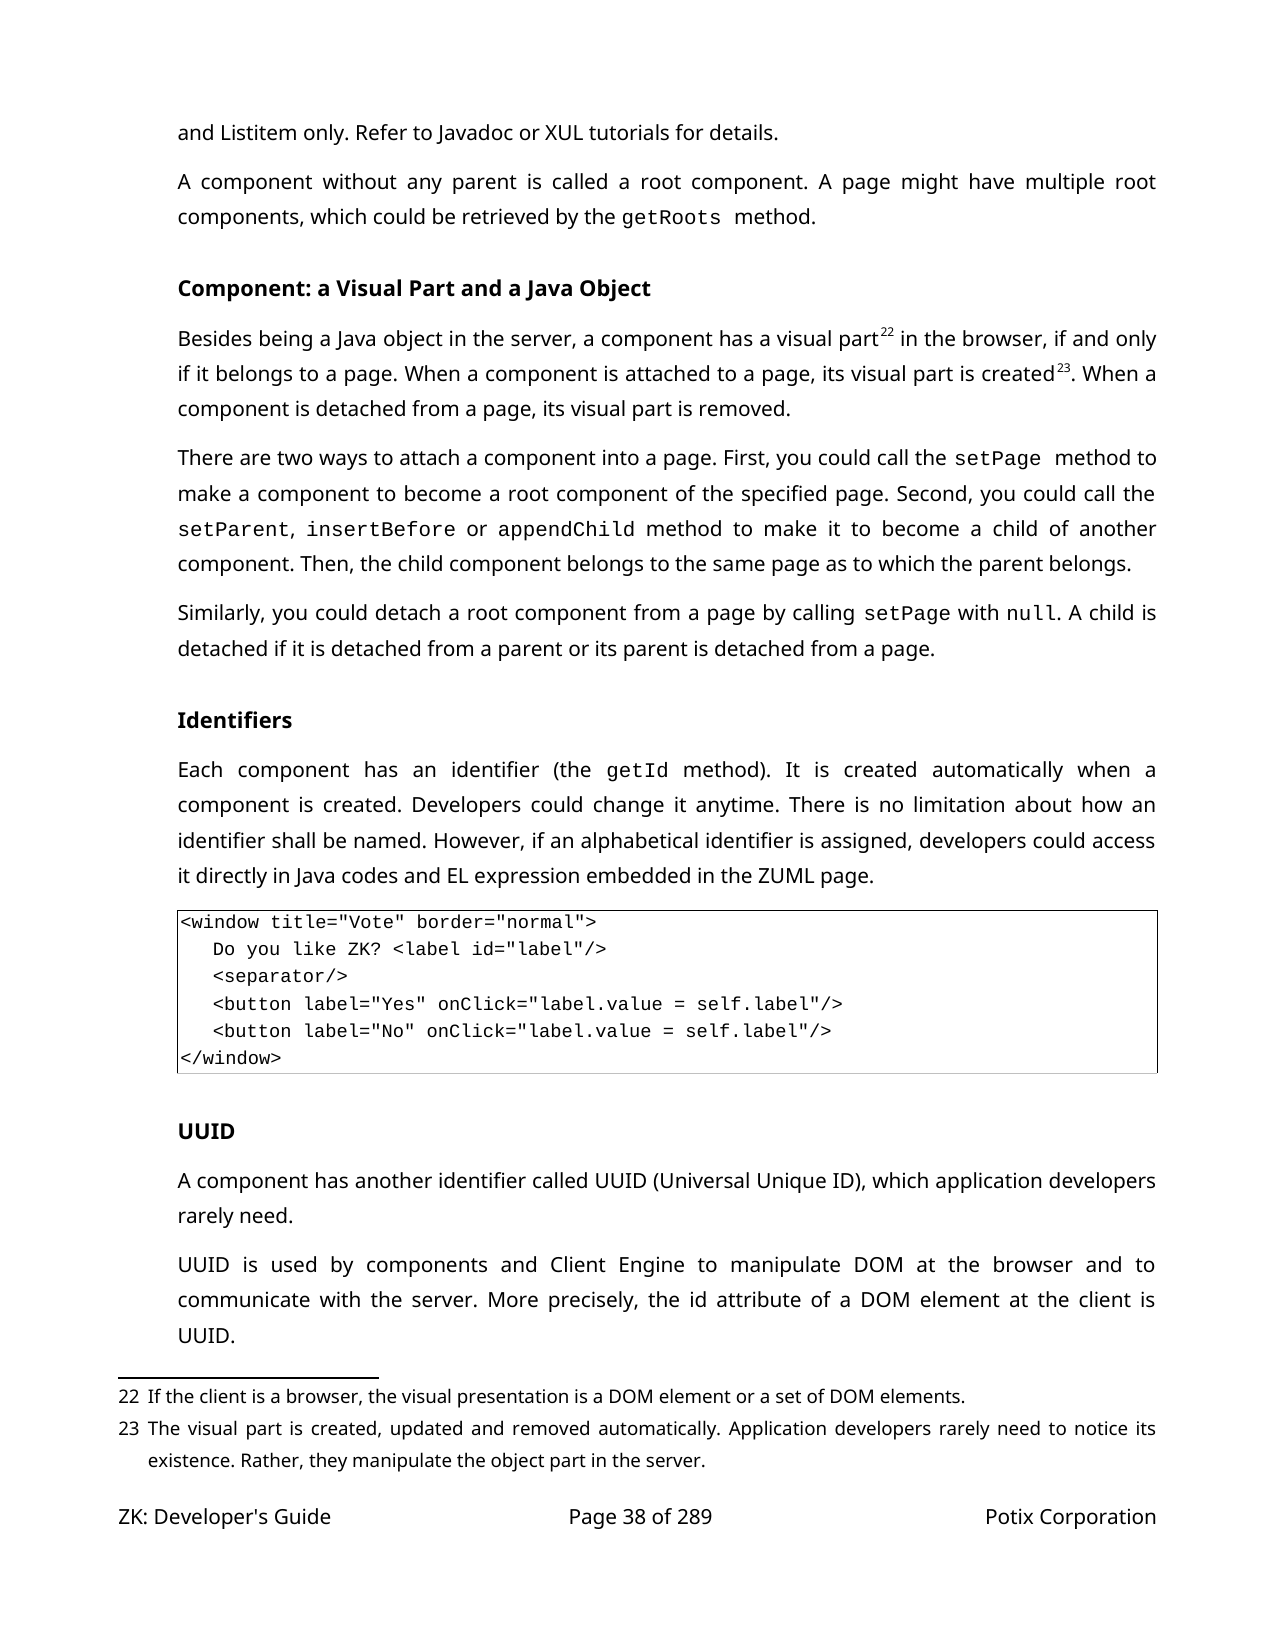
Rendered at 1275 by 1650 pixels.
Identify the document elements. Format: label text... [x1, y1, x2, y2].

text A component has another identifier called UUID (Universal Unique ID), which application developers rarely need. [177, 1166, 1157, 1230]
text <separator/> [178, 964, 1157, 988]
text </window> [178, 1046, 1157, 1073]
text If the client is a browser, the visual presentation is a DOM element or a set of DOM elements. [118, 1384, 1157, 1409]
text UUID is used by components and Client Engine to manipulate DOM at the browser and to communicate with the server. More precisely, the id attribute of a DOM element at the client is UUID. [177, 1250, 1157, 1349]
text Each component has an identifier (the getId method). It is created automatically when a component is created. Developers could change it anytime. There is no limitation about how an identifier shall be named. However, if an alphabetical identifier is assigned, developers could access it directly in Java codes and EL expression embedded in the ZUML page. [177, 755, 1157, 889]
text Do you like ZK? <label id="label"/> [178, 937, 1157, 961]
subtitle UUID [177, 1116, 1157, 1146]
subtitle Identifiers [177, 704, 1157, 734]
text There are two ways to attach a component into a page. First, you could call the setPage method to make a component to become a root component of the specified page. Second, you could call the setParent, insertBefore or appendChild method to make it to become a child of another component. Then, the child component belongs to the same page as to which the parent belongs. [177, 443, 1157, 578]
text <window title="Vote" border="normal"> [178, 911, 1157, 934]
subtitle Component: a Visual Part and a Java Object [177, 273, 1157, 303]
text A component without any parent is called a root component. A page might have multiple root components, which could be retrieved by the getRoots method. [177, 167, 1157, 231]
text <button label="Yes" onClick="label.value = self.label"/> [178, 991, 1157, 1016]
text and Listitem only. Refer to Javadoc or XUL tutorials for details. [177, 118, 1157, 146]
text The visual part is created, updated and removed automatically. Application developers rarely need to notice its existence. Rather, they manipulate the object part in the server. [118, 1416, 1157, 1473]
text Similarly, you could detach a root component from a page by calling setPage with null. A child is detached if it is detached from a parent or its parent is detached from a page. [177, 598, 1157, 662]
text <button label="No" onClick="label.value = self.label"/> [178, 1019, 1157, 1043]
text Besides being a Java object in the server, a component has a visual part in the browser, if and only if it belongs to a page. When a component is attached to a page, its visual part is created. When a component is detached from a page, its visual part is removed. [177, 324, 1157, 422]
